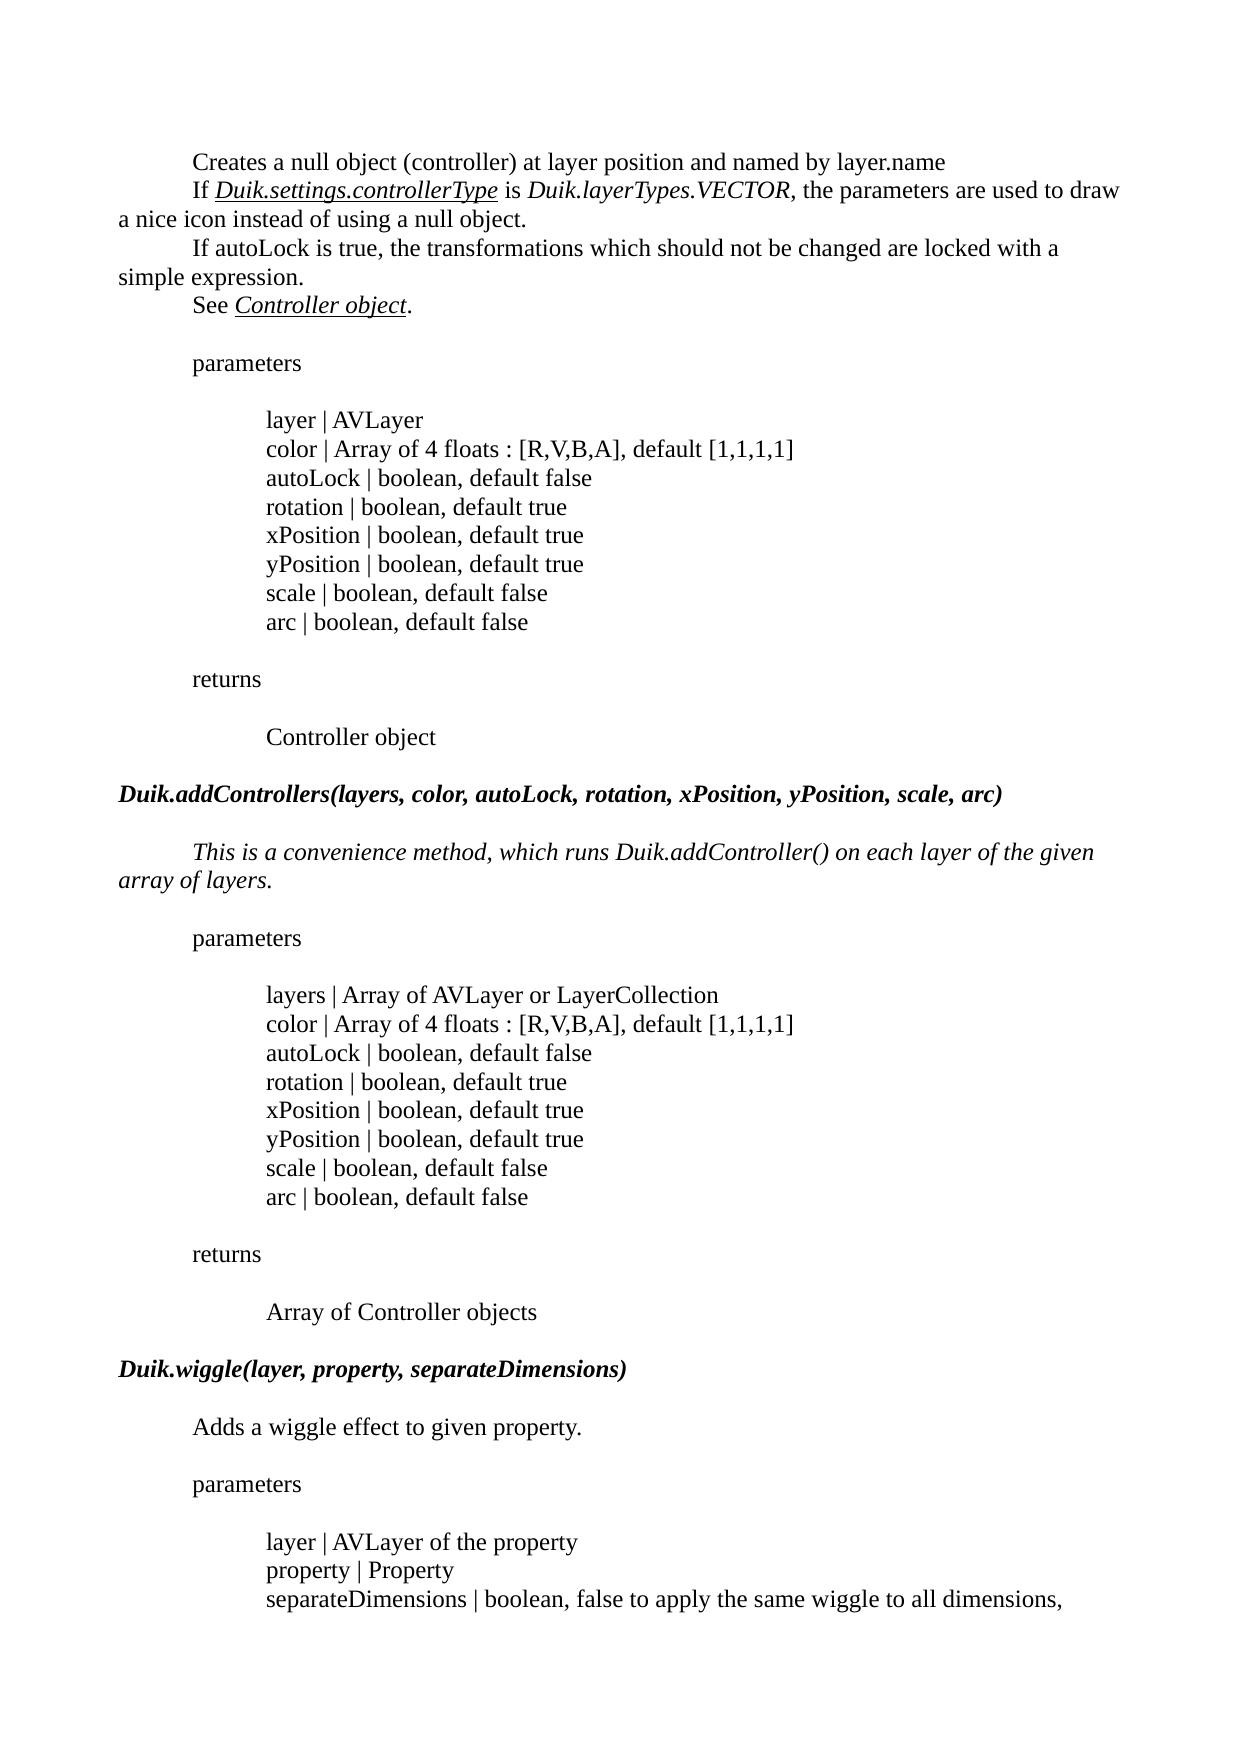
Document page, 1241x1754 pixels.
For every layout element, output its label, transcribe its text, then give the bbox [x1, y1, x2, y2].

text yPosition | boolean, default true [118, 549, 1122, 578]
text xPosition | boolean, default true [118, 1096, 1122, 1124]
text layer | AVLayer [118, 406, 1122, 434]
text Duik.wiggle(layer, property, separateDimensions) [118, 1354, 1122, 1383]
text returns [118, 1239, 1122, 1268]
text Adds a wiggle effect to given property. [118, 1412, 1122, 1441]
text property | Property [118, 1556, 1122, 1584]
text layer | AVLayer of the property [118, 1527, 1122, 1556]
text This is a convenience method, which runs Duik.addController() on each layer of the given array of layers. [118, 837, 1122, 894]
text Array of Controller objects [118, 1297, 1122, 1326]
text yPosition | boolean, default true [118, 1124, 1122, 1153]
text Creates a null object (controller) at layer position and named by layer.name [118, 147, 1122, 176]
text autoLock | boolean, default false [118, 463, 1122, 492]
text arc | boolean, default false [118, 1182, 1122, 1211]
text Controller object [118, 722, 1122, 751]
text parameters [118, 1469, 1122, 1498]
text If Duik.settings.controllerType is Duik.layerTypes.VECTOR, the parameters are used to draw a nice icon instead of using a null object. [118, 176, 1122, 233]
text scale | boolean, default false [118, 578, 1122, 607]
text rotation | boolean, default true [118, 492, 1122, 521]
text arc | boolean, default false [118, 607, 1122, 636]
text If autoLock is true, the transformations which should not be changed are locked with a simple expression. [118, 233, 1122, 291]
text rotation | boolean, default true [118, 1067, 1122, 1096]
text autoLock | boolean, default false [118, 1038, 1122, 1067]
text Duik.addControllers(layers, color, autoLock, rotation, xPosition, yPosition, scale, arc) [118, 779, 1122, 808]
text parameters [118, 348, 1122, 377]
text parameters [118, 923, 1122, 952]
text See Controller object. [118, 291, 1122, 319]
text returns [118, 664, 1122, 693]
text scale | boolean, default false [118, 1153, 1122, 1182]
text color | Array of 4 floats : [R,V,B,A], default [1,1,1,1] [118, 434, 1122, 463]
text color | Array of 4 floats : [R,V,B,A], default [1,1,1,1] [118, 1009, 1122, 1038]
text separateDimensions | boolean, false to apply the same wiggle to all dimensions, [118, 1584, 1122, 1613]
text xPosition | boolean, default true [118, 521, 1122, 549]
text layers | Array of AVLayer or LayerCollection [118, 981, 1122, 1009]
